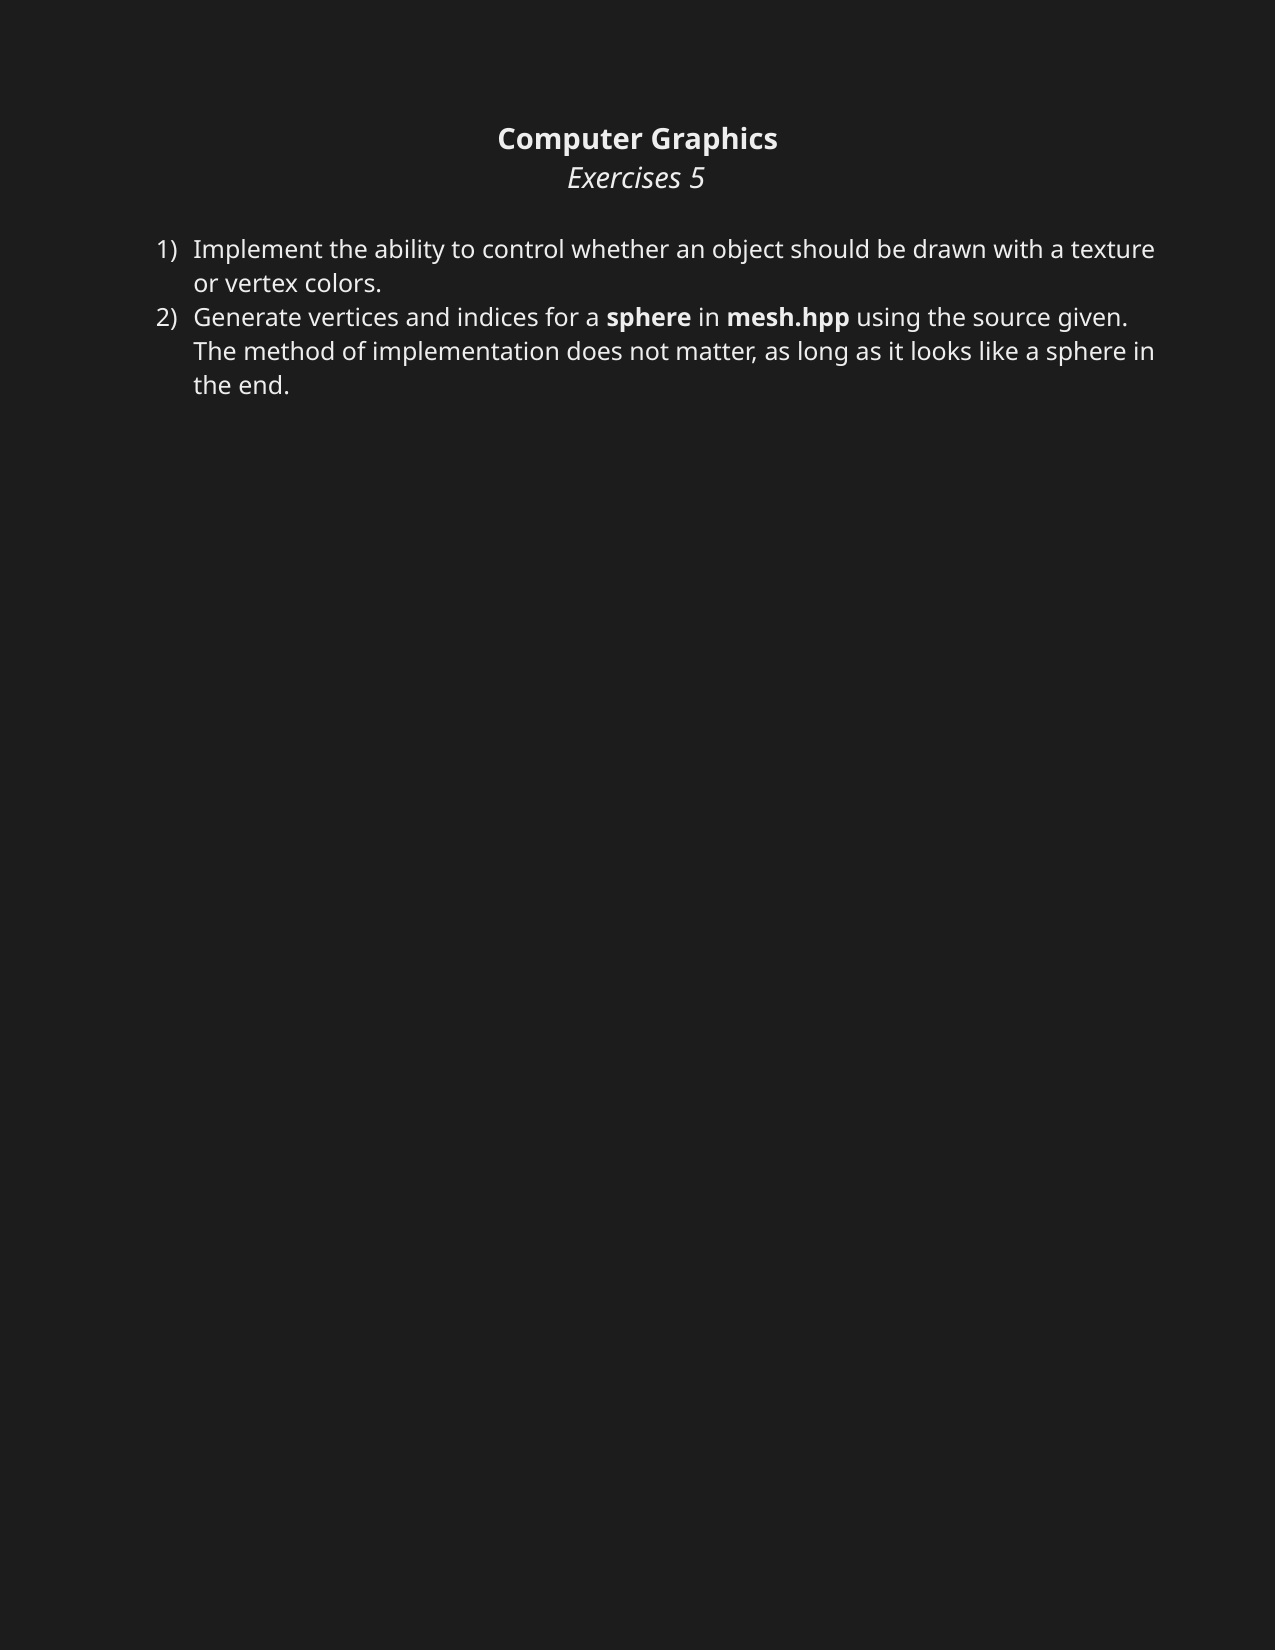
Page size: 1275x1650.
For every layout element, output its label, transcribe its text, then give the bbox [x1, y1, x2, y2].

list Generate vertices and indices for a sphere in mesh.hpp using the source given. The method of implementation does not matter, as long as it looks like a sphere in the end. [156, 300, 1157, 402]
text Computer Graphics [118, 118, 1157, 158]
list Implement the ability to control whether an object should be drawn with a texture or vertex colors. [156, 232, 1157, 300]
text Exercises 5 [118, 158, 1157, 197]
